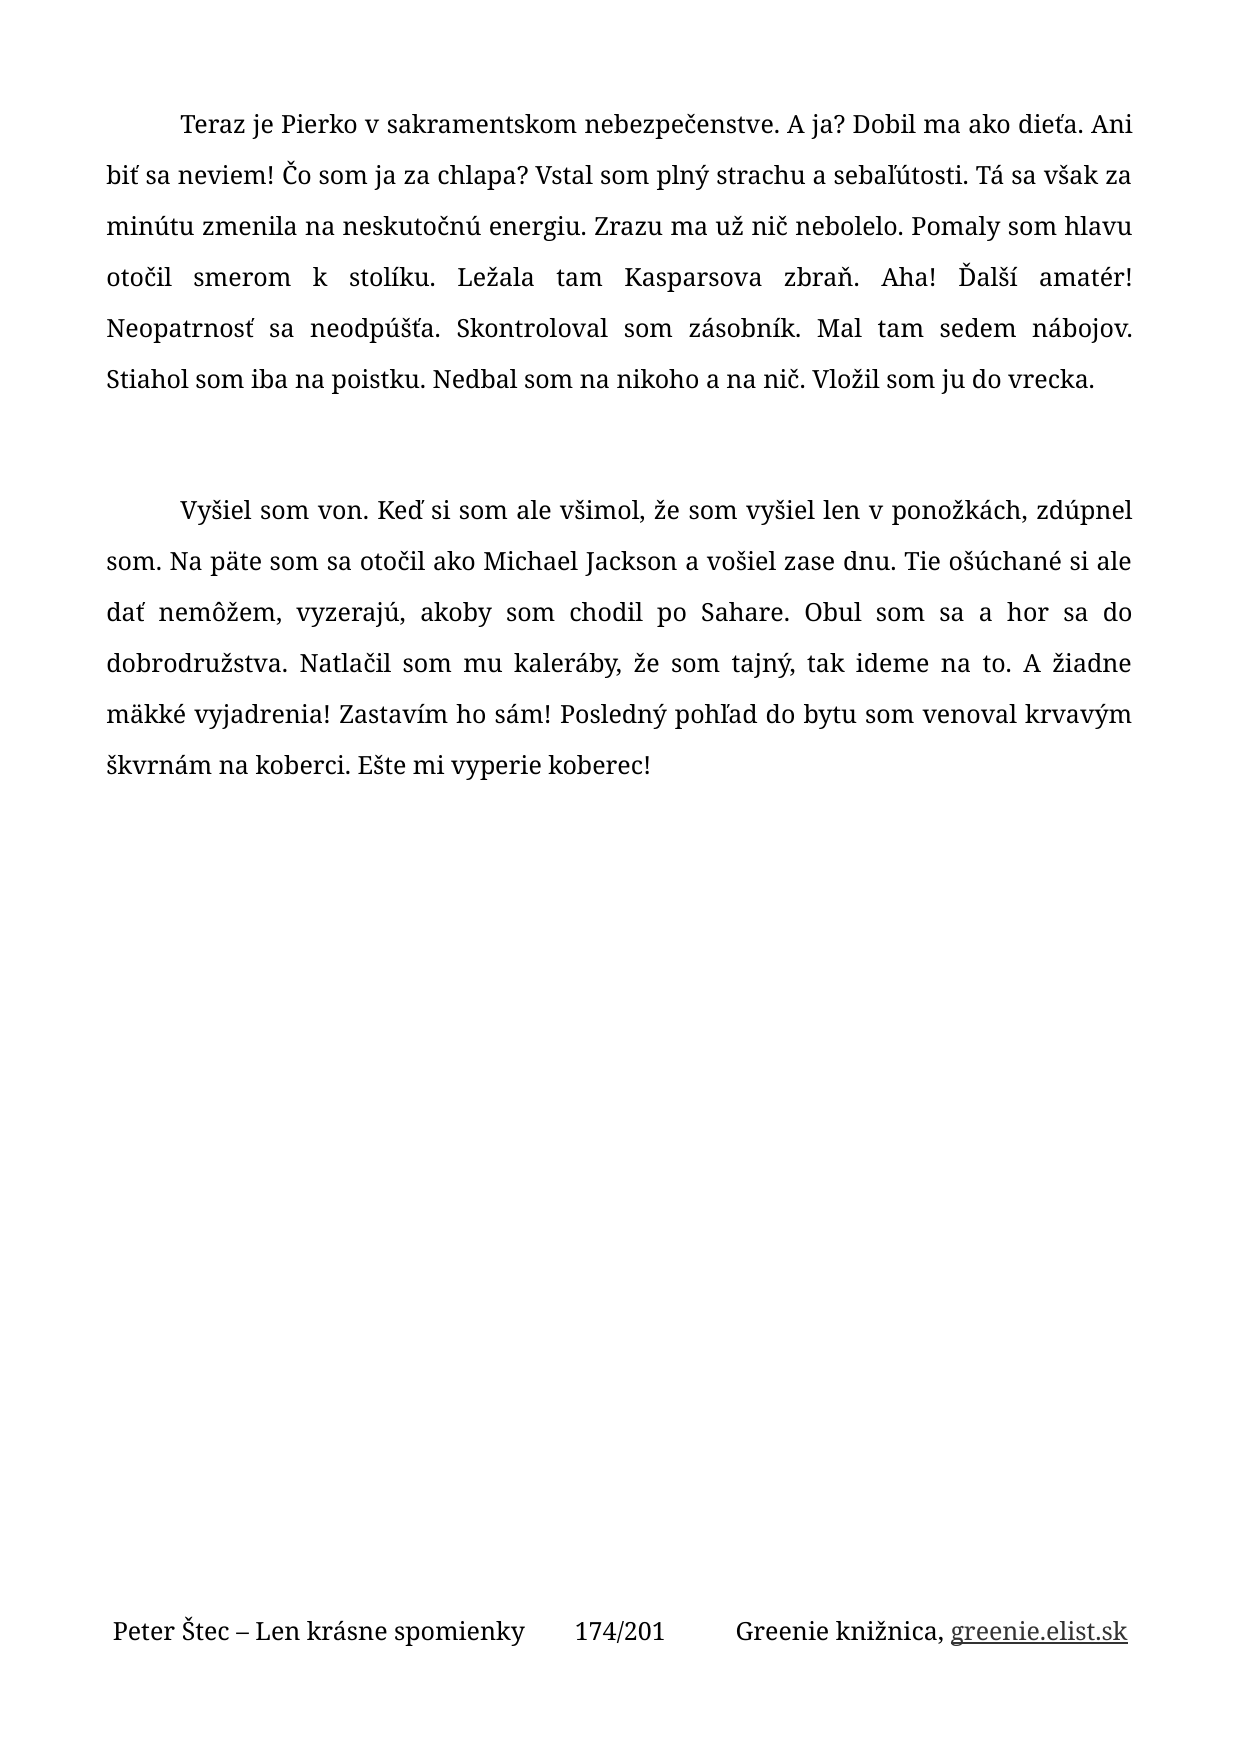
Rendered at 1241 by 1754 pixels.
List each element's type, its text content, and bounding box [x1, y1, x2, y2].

text Teraz je Pierko v sakramentskom nebezpečenstve. A ja? Dobil ma ako dieťa. Ani biť sa neviem! Čo som ja za chlapa? Vstal som plný strachu a sebaľútosti. Tá sa však za minútu zmenila na neskutočnú energiu. Zrazu ma už nič nebolelo. Pomaly som hlavu otočil smerom k stolíku. Ležala tam Kasparsova zbraň. Aha! Ďalší amatér! Neopatrnosť sa neodpúšťa. Skontroloval som zásobník. Mal tam sedem nábojov. Stiahol som iba na poistku. Nedbal som na nikoho a na nič. Vložil som ju do vrecka. [106, 106, 1134, 396]
text Vyšiel som von. Keď si som ale všimol, že som vyšiel len v ponožkách, zdúpnel som. Na päte som sa otočil ako Michael Jackson a vošiel zase dnu. Tie ošúchané si ale dať nemôžem, vyzerajú, akoby som chodil po Sahare. Obul som sa a hor sa do dobrodružstva. Natlačil som mu kaleráby, že som tajný, tak ideme na to. A žiadne mäkké vyjadrenia! Zastavím ho sám! Posledný pohľad do bytu som venoval krvavým škvrnám na koberci. Ešte mi vyperie koberec! [106, 493, 1134, 782]
